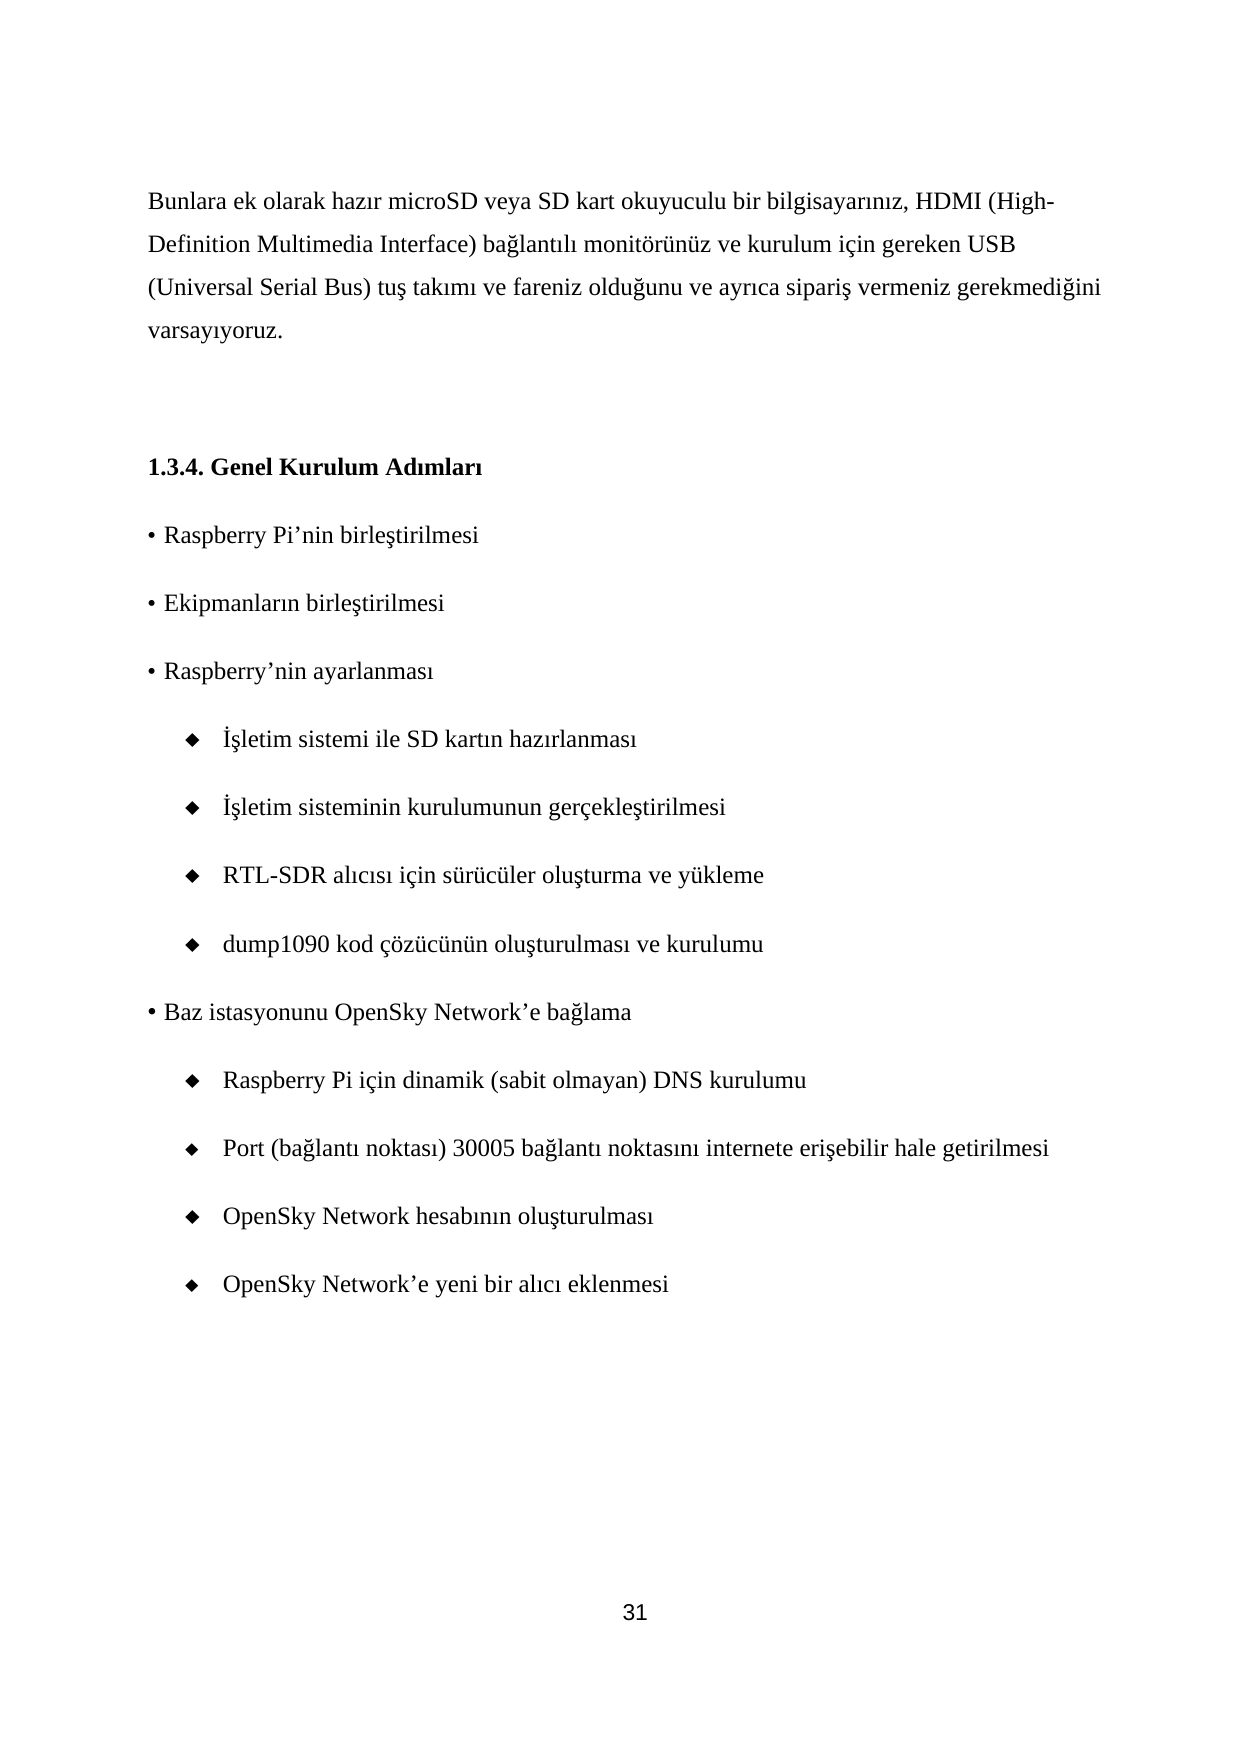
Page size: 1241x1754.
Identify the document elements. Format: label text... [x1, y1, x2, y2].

list OpenSky Network’e yeni bir alıcı eklenmesi [185, 1269, 1122, 1298]
list Raspberry’nin ayarlanması [148, 656, 1122, 685]
list OpenSky Network hesabının oluşturulması [185, 1201, 1122, 1230]
list İşletim sistemi ile SD kartın hazırlanması [185, 724, 1122, 753]
list dump1090 kod çözücünün oluşturulması ve kurulumu [185, 929, 1122, 957]
list RTL-SDR alıcısı için sürücüler oluşturma ve yükleme [185, 861, 1122, 889]
list Ekipmanların birleştirilmesi [148, 588, 1122, 617]
text 1.3.4. Genel Kurulum Adımları [148, 452, 1122, 481]
list Baz istasyonunu OpenSky Network’e bağlama [148, 997, 1122, 1026]
list İşletim sisteminin kurulumunun gerçekleştirilmesi [185, 792, 1122, 821]
text Bunlara ek olarak hazır microSD veya SD kart okuyuculu bir bilgisayarınız, HDMI (High-Definition Multimedia Interface) bağlantılı monitörünüz ve kurulum için gereken USB (Universal Serial Bus) tuş takımı ve fareniz olduğunu ve ayrıca sipariş vermeniz gerekmediğini varsayıyoruz. [148, 186, 1122, 344]
list Port (bağlantı noktası) 30005 bağlantı noktasını internete erişebilir hale getirilmesi [185, 1133, 1122, 1162]
list Raspberry Pi’nin birleştirilmesi [148, 520, 1122, 549]
list Raspberry Pi için dinamik (sabit olmayan) DNS kurulumu [185, 1065, 1122, 1094]
